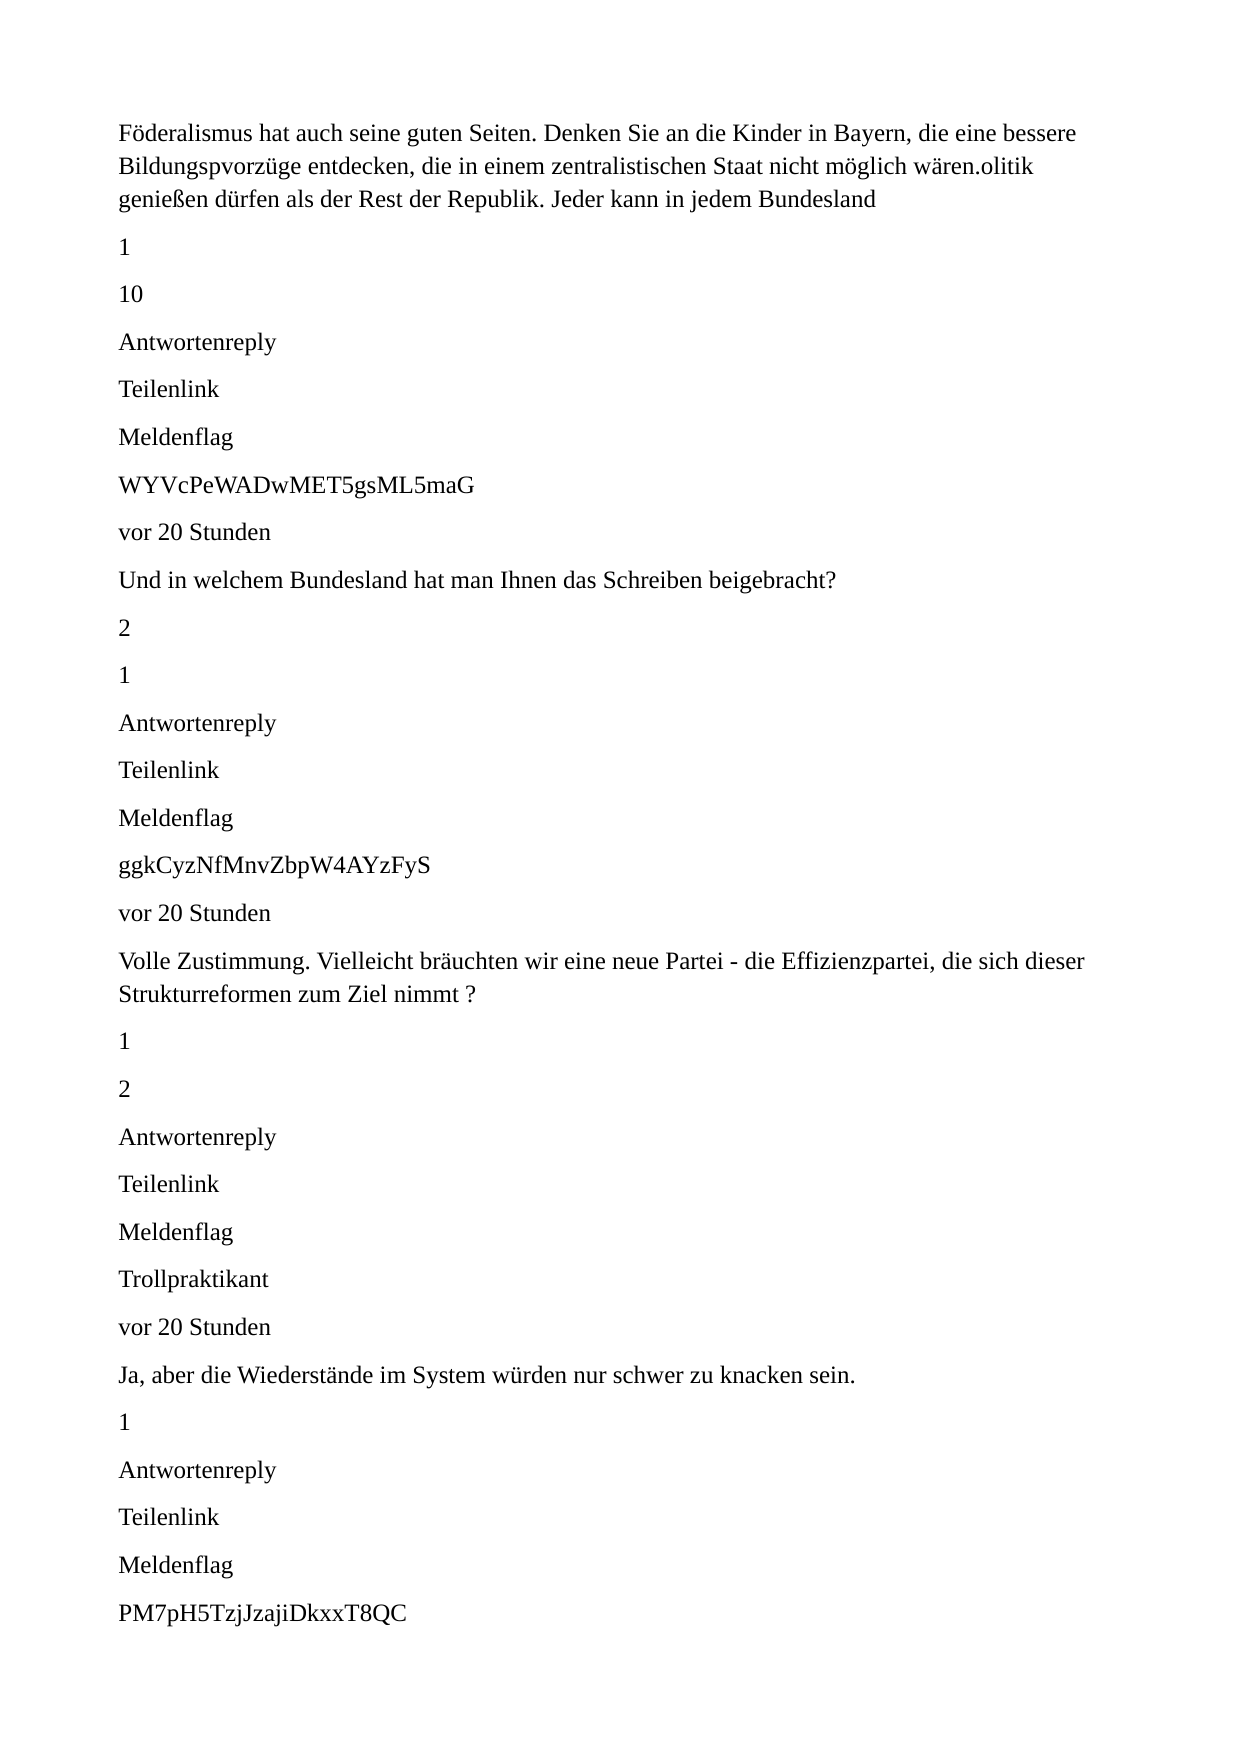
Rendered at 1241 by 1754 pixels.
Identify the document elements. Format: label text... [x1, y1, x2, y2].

text WYVcPeWADwMET5gsML5maG [118, 470, 1122, 498]
text Teilenlink [118, 1502, 1122, 1531]
text 1 [118, 232, 1122, 261]
text Teilenlink [118, 755, 1122, 784]
text 1 [118, 1407, 1122, 1436]
text Meldenflag [118, 422, 1122, 451]
text ggkCyzNfMnvZbpW4AYzFyS [118, 851, 1122, 879]
text 10 [118, 279, 1122, 308]
text vor 20 Stunden [118, 898, 1122, 927]
text Meldenflag [118, 803, 1122, 832]
text Trollpraktikant [118, 1264, 1122, 1293]
text 1 [118, 660, 1122, 689]
text Meldenflag [118, 1217, 1122, 1246]
text Antwortenreply [118, 708, 1122, 737]
text Antwortenreply [118, 1455, 1122, 1484]
text Volle Zustimmung. Vielleicht bräuchten wir eine neue Partei - die Effizienzpartei, die sich dieser Strukturreformen zum Ziel nimmt ? [118, 946, 1122, 1008]
text Föderalismus hat auch seine guten Seiten. Denken Sie an die Kinder in Bayern, die eine bessere Bildungspvorzüge entdecken, die in einem zentralistischen Staat nicht möglich wären.olitik genießen dürfen als der Rest der Republik. Jeder kann in jedem Bundesland [118, 118, 1122, 213]
text Teilenlink [118, 374, 1122, 403]
text vor 20 Stunden [118, 1312, 1122, 1341]
text 2 [118, 613, 1122, 641]
text 1 [118, 1026, 1122, 1055]
text Meldenflag [118, 1550, 1122, 1579]
text Antwortenreply [118, 327, 1122, 356]
text vor 20 Stunden [118, 517, 1122, 546]
text Teilenlink [118, 1169, 1122, 1198]
text Antwortenreply [118, 1122, 1122, 1150]
text PM7pH5TzjJzajiDkxxT8QC [118, 1598, 1122, 1626]
text 2 [118, 1074, 1122, 1103]
text Und in welchem Bundesland hat man Ihnen das Schreiben beigebracht? [118, 565, 1122, 594]
text Ja, aber die Wiederstände im System würden nur schwer zu knacken sein. [118, 1360, 1122, 1388]
